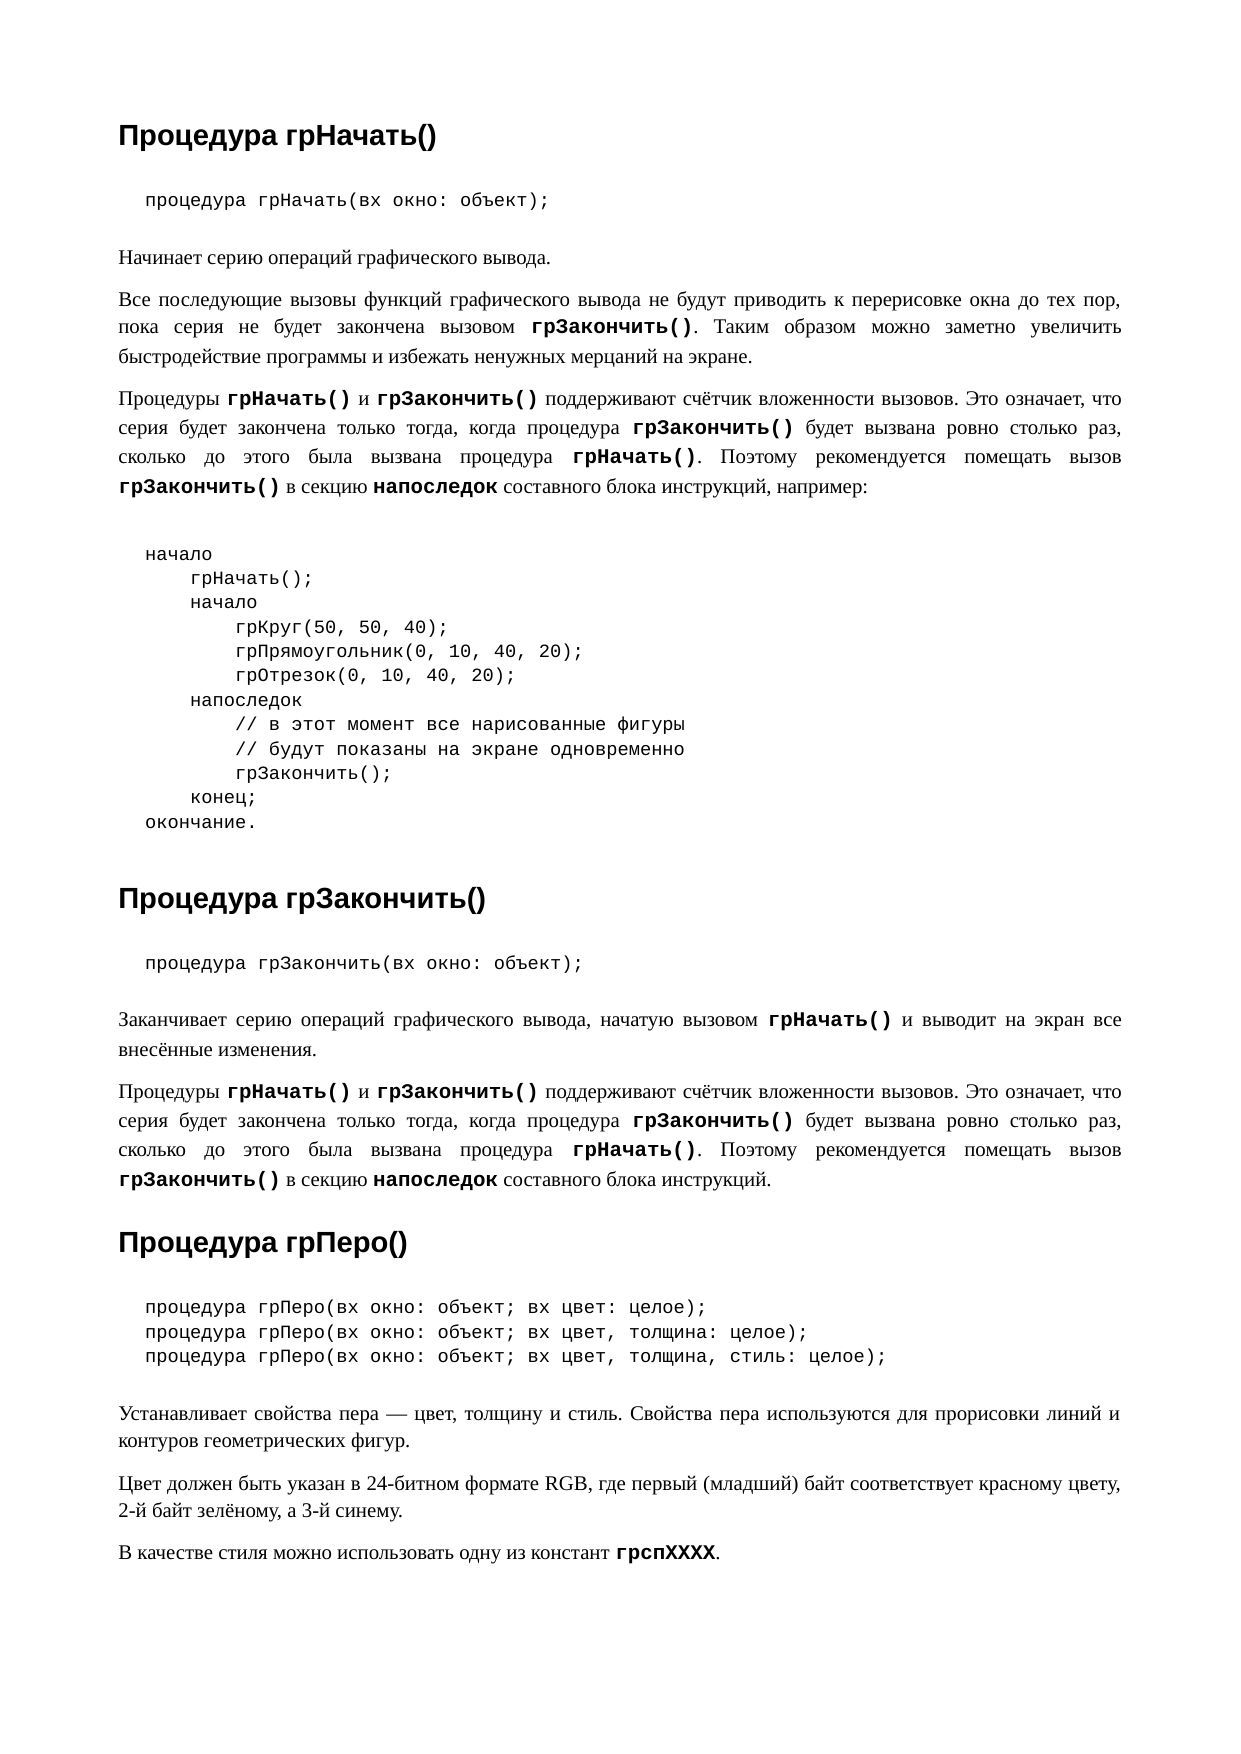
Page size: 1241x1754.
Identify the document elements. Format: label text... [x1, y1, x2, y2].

text начало грНачать(); начало грКруг(50, 50, 40); грПрямоугольник(0, 10, 40, 20); грОтрезок(0, 10, 40, 20); напоследок // в этот момент все нарисованные фигуры // будут показаны на экране одновременно грЗакончить(); конец; окончание. [136, 536, 1104, 843]
text Заканчивает серию операций графического вывода, начатую вызовом грНачать() и выводит на экран все внесённые изменения. [118, 1007, 1122, 1061]
subtitle Процедура грЗакончить() [118, 881, 1122, 914]
text Начинает серию операций графического вывода. [118, 244, 1122, 269]
text Процедуры грНачать() и грЗакончить() поддерживают счётчик вложенности вызовов. Это означает, что серия будет закончена только тогда, когда процедура грЗакончить() будет вызвана ровно столько раз, сколько до этого была вызвана процедура грНачать(). Поэтому рекомендуется помещать вызов грЗакончить() в секцию напоследок составного блока инструкций, например: [118, 386, 1122, 499]
text процедура грПеро(вх окно: объект; вх цвет: целое); процедура грПеро(вх окно: объект; вх цвет, толщина: целое); процедура грПеро(вх окно: объект; вх цвет, толщина, стиль: целое); [136, 1289, 1104, 1377]
text В качестве стиля можно использовать одну из констант грспХХХХ. [118, 1540, 1122, 1566]
text процедура грЗакончить(вх окно: объект); [136, 945, 1104, 984]
text Все последующие вызовы функций графического вывода не будут приводить к перерисовке окна до тех пор, пока серия не будет закончена вызовом грЗакончить(). Таким образом можно заметно увеличить быстродействие программы и избежать ненужных мерцаний на экране. [118, 287, 1122, 368]
text процедура грНачать(вх окно: объект); [136, 182, 1104, 221]
subtitle Процедура грНачать() [118, 118, 1122, 152]
text Процедуры грНачать() и грЗакончить() поддерживают счётчик вложенности вызовов. Это означает, что серия будет закончена только тогда, когда процедура грЗакончить() будет вызвана ровно столько раз, сколько до этого была вызвана процедура грНачать(). Поэтому рекомендуется помещать вызов грЗакончить() в секцию напоследок составного блока инструкций. [118, 1079, 1122, 1192]
text Цвет должен быть указан в 24-битном формате RGB, где первый (младший) байт соответствует красному цвету, 2-й байт зелёному, а 3-й синему. [118, 1470, 1122, 1522]
text Устанавливает свойства пера — цвет, толщину и стиль. Свойства пера используются для прорисовки линий и контуров геометрических фигур. [118, 1401, 1122, 1452]
subtitle Процедура грПеро() [118, 1225, 1122, 1259]
